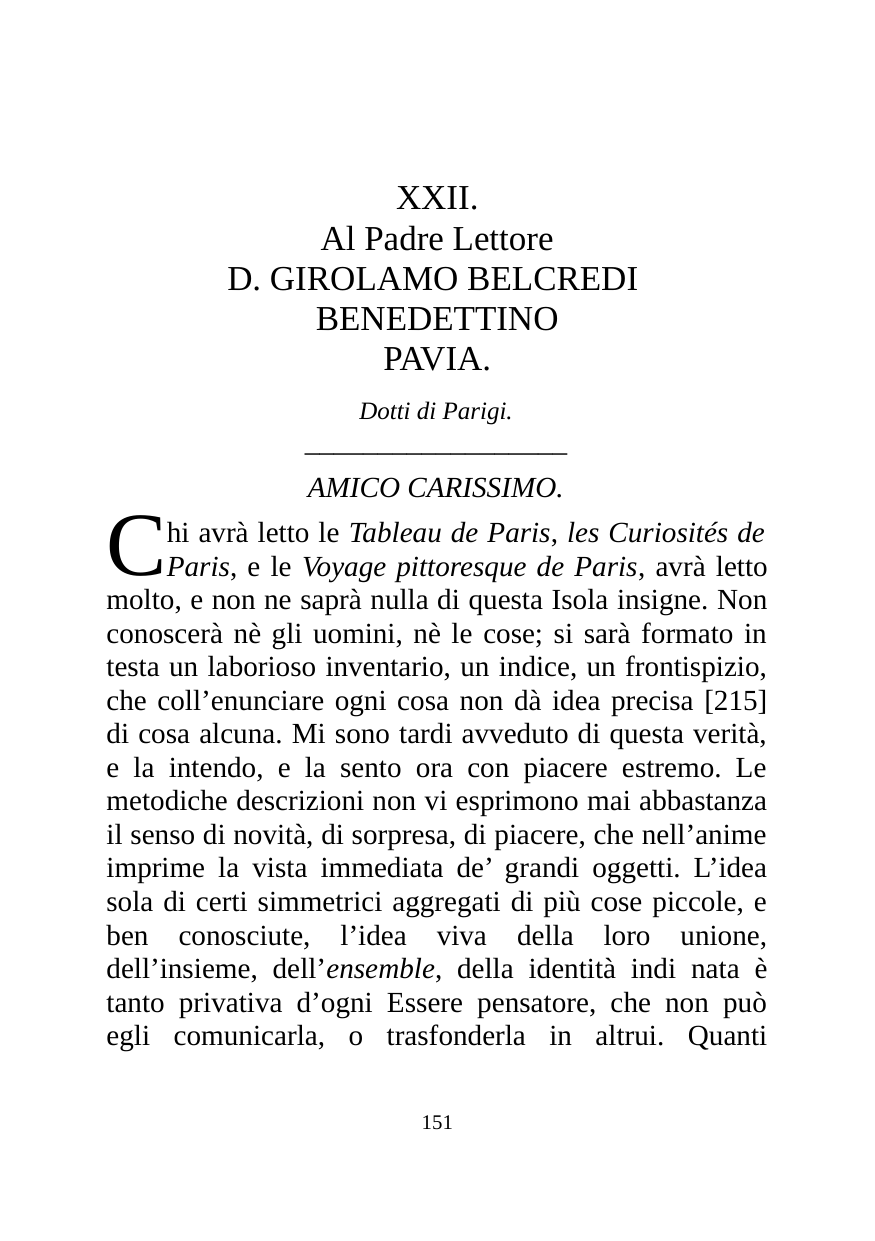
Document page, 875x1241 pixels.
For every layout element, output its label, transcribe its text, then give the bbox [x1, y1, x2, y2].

subtitle XXII. Al Padre Lettore D. Girolamo Belcredi Benedettino Pavia. [106, 177, 768, 378]
text Dotti di Parigi. [106, 396, 768, 424]
text AMICO CARISSIMO. [106, 470, 768, 503]
text __________________ [106, 424, 768, 458]
text Chi avrà letto le Tableau de Paris, les Curiosités de Paris, e le Voyage pittoresque de Paris, avrà letto molto, e non ne saprà nulla di questa Isola insigne. Non conoscerà nè gli uomini, nè le cose; si sarà formato in testa un laborioso inventario, un indice, un frontispizio, che coll’enunciare ogni cosa non dà idea precisa [215] di cosa alcuna. Mi sono tardi avveduto di questa verità, e la intendo, e la sento ora con piacere estremo. Le metodiche descrizioni non vi esprimono mai abbastanza il senso di novità, di sorpresa, di piacere, che nell’anime imprime la vista immediata de’ grandi oggetti. L’idea sola di certi simmetrici aggregati di più cose piccole, e ben conosciute, l’idea viva della loro unione, dell’insieme, dell’ensemble, della identità indi nata è tanto privativa d’ogni Essere pensatore, che non può egli comunicarla, o trasfonderla in altrui. Quanti [106, 515, 768, 1052]
